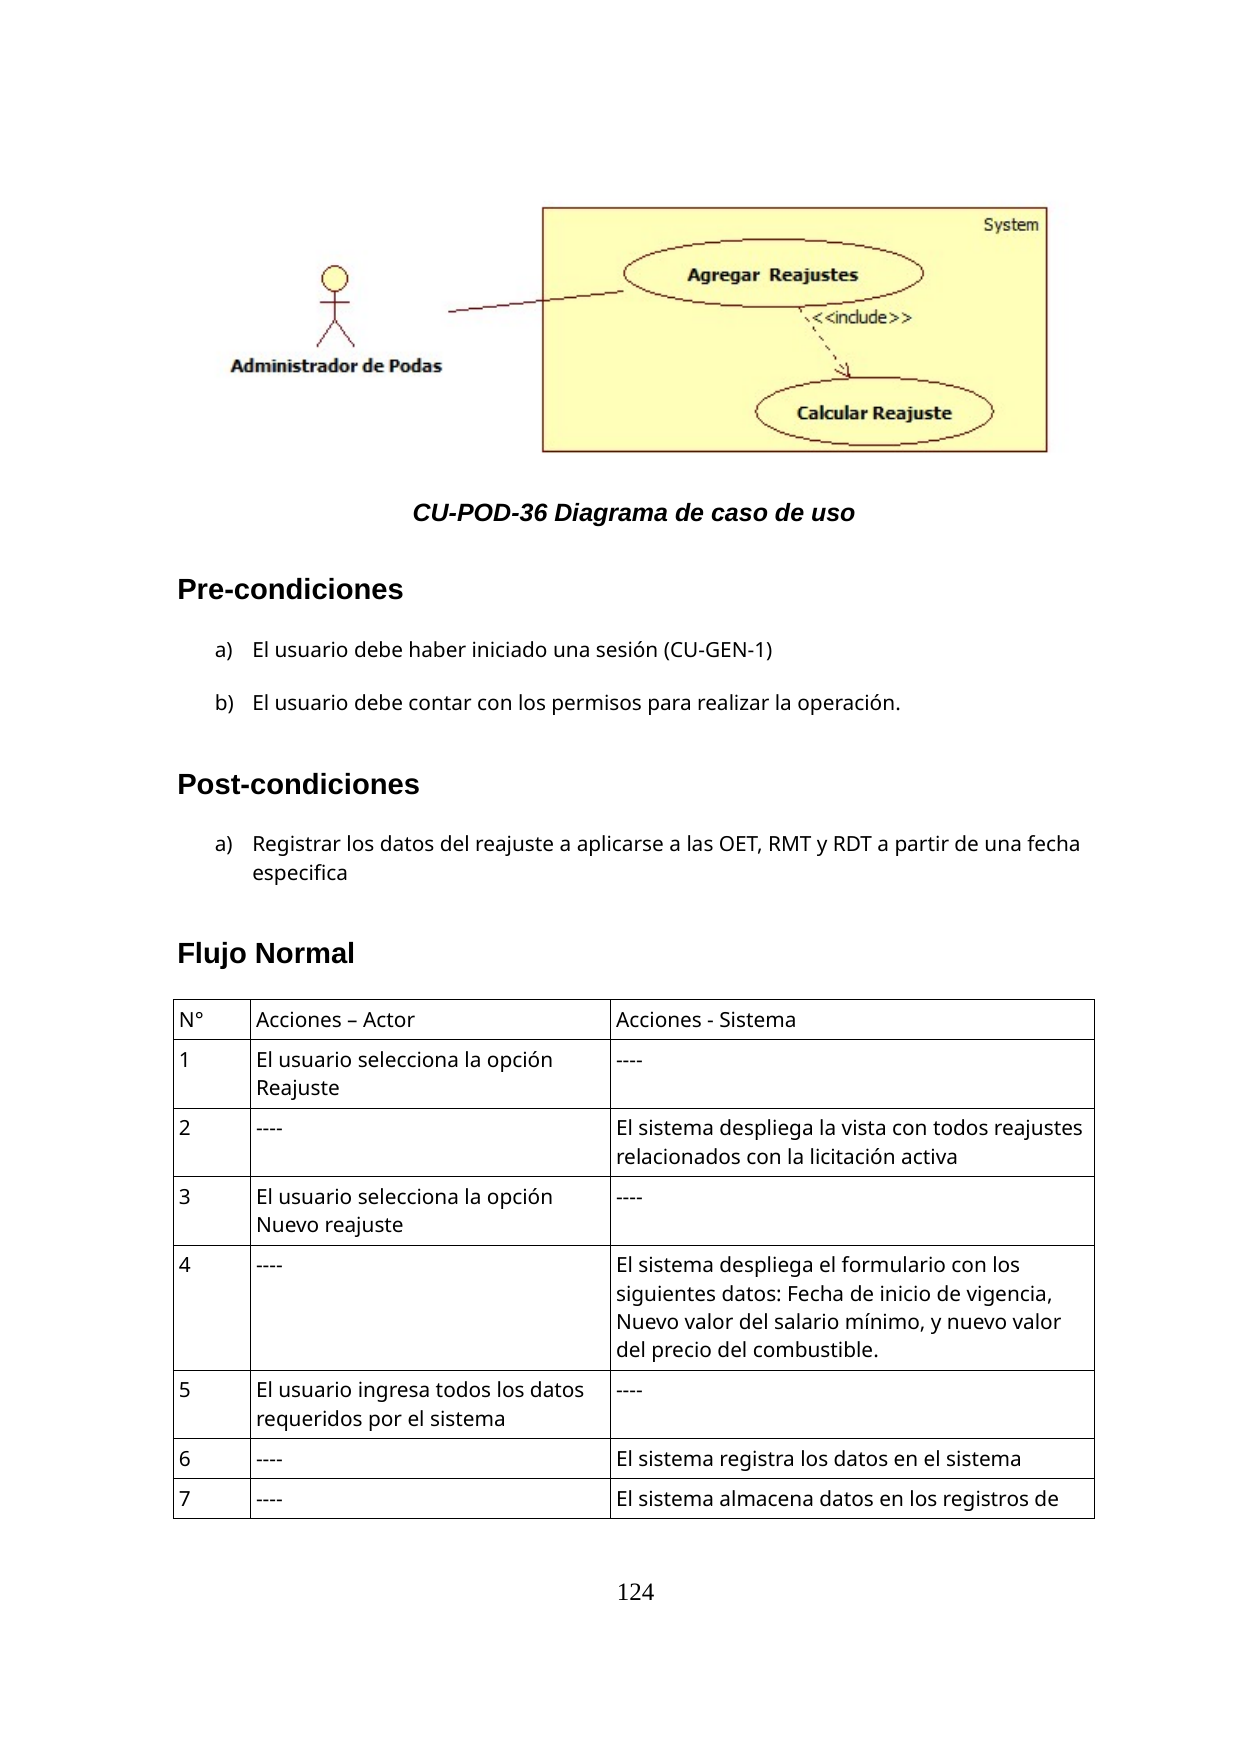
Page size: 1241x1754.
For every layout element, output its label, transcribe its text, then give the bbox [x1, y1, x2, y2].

list El usuario debe haber iniciado una sesión (CU-GEN-1) [214, 635, 1093, 663]
table_cell ---- [251, 1246, 610, 1370]
table_cell ---- [251, 1479, 610, 1518]
table_cell 6 [174, 1439, 250, 1478]
table_header Acciones - Sistema [611, 1000, 1094, 1039]
list El usuario debe contar con los permisos para realizar la operación. [214, 688, 1093, 717]
table_cell El usuario ingresa todos los datos requeridos por el sistema [251, 1371, 610, 1438]
table_header Acciones – Actor [251, 1000, 610, 1039]
picture [192, 177, 1079, 484]
table_cell 5 [174, 1371, 250, 1438]
table_cell ---- [611, 1371, 1094, 1438]
table_cell ---- [251, 1109, 610, 1176]
text CU-POD-36 Diagrama de caso de uso [177, 495, 1093, 526]
table_cell ---- [611, 1177, 1094, 1244]
table_cell 1 [174, 1040, 250, 1108]
table_cell El sistema almacena datos en los registros de [611, 1479, 1094, 1518]
table_cell 4 [174, 1246, 250, 1370]
table_cell El sistema despliega el formulario con los siguientes datos: Fecha de inicio de vigencia, Nuevo valor del salario mínimo, y nuevo valor del precio del combustible. [611, 1246, 1094, 1370]
table_cell El usuario selecciona la opción Nuevo reajuste [251, 1177, 610, 1244]
table_cell 7 [174, 1479, 250, 1518]
table_cell El sistema registra los datos en el sistema [611, 1439, 1094, 1478]
table_cell El usuario selecciona la opción Reajuste [251, 1040, 610, 1108]
table_cell El sistema despliega la vista con todos reajustes relacionados con la licitación activa [611, 1109, 1094, 1176]
table_cell ---- [251, 1439, 610, 1478]
subtitle Post-condiciones [177, 767, 1093, 800]
subtitle Flujo Normal [177, 936, 1093, 970]
list Registrar los datos del reajuste a aplicarse a las OET, RMT y RDT a partir de una fecha especifica [214, 829, 1093, 886]
table_cell 2 [174, 1109, 250, 1176]
table_cell 3 [174, 1177, 250, 1244]
table_header N° [174, 1000, 250, 1039]
table_cell ---- [611, 1040, 1094, 1108]
subtitle Pre-condiciones [177, 572, 1093, 606]
